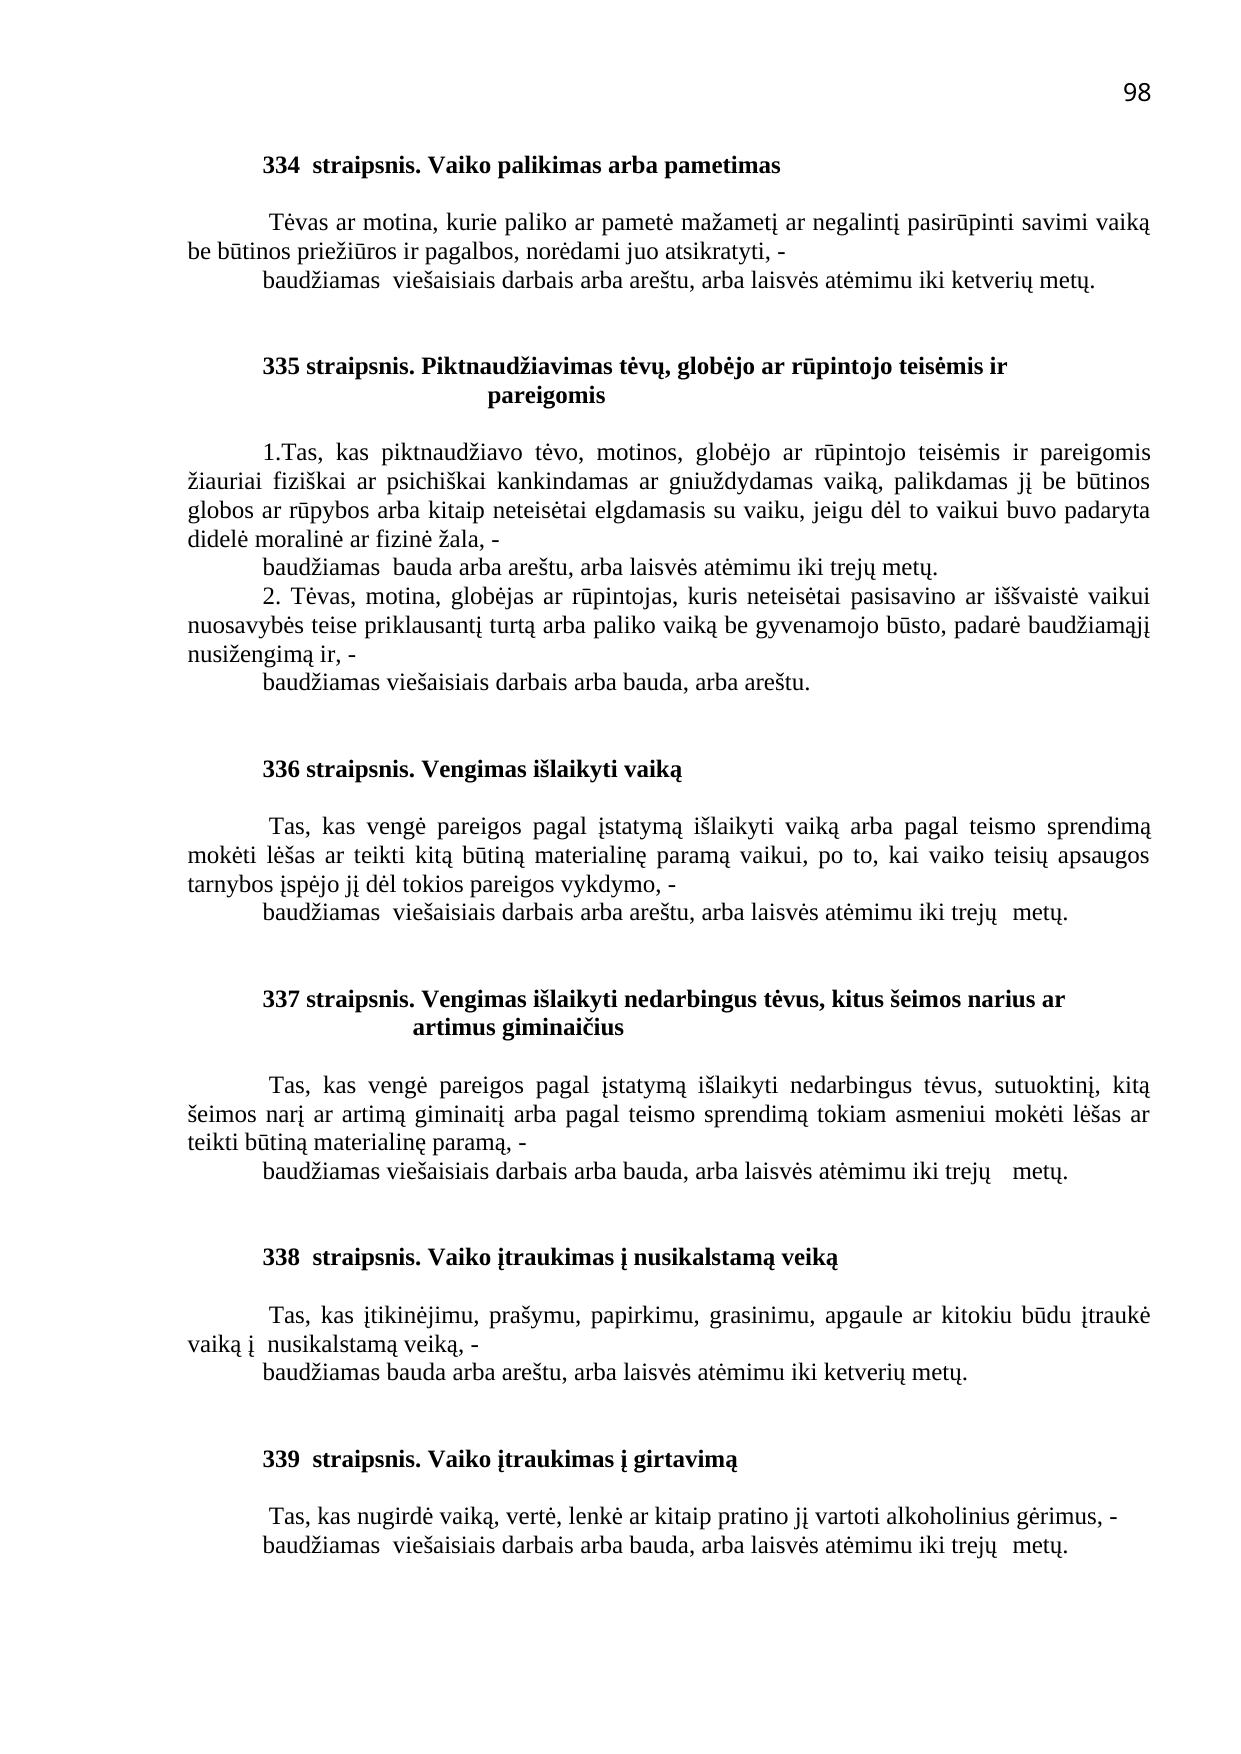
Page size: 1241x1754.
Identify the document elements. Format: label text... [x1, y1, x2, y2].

text 1.Tas, kas piktnaudžiavo tėvo, motinos, globėjo ar rūpintojo teisėmis ir pareigomis žiauriai fiziškai ar psichiškai kankindamas ar gniuždydamas vaiką, palikdamas jį be būtinos globos ar rūpybos arba kitaip neteisėtai elgdamasis su vaiku, jeigu dėl to vaikui buvo padaryta didelė moralinė ar fizinė žala, - [187, 437, 1152, 552]
text 336 straipsnis. Vengimas išlaikyti vaiką [187, 754, 1152, 782]
text 339 straipsnis. Vaiko įtraukimas į girtavimą [187, 1444, 1152, 1472]
text baudžiamas viešaisiais darbais arba areštu, arba laisvės atėmimu iki ketverių metų. [187, 265, 1152, 294]
text 335 straipsnis. Piktnaudžiavimas tėvų, globėjo ar rūpintojo teisėmis ir pareigomis [187, 351, 1152, 409]
text Tas, kas įtikinėjimu, prašymu, papirkimu, grasinimu, apgaule ar kitokiu būdu įtraukė vaiką į nusikalstamą veiką, - [187, 1300, 1152, 1357]
text Tas, kas vengė pareigos pagal įstatymą išlaikyti nedarbingus tėvus, sutuoktinį, kitą šeimos narį ar artimą giminaitį arba pagal teismo sprendimą tokiam asmeniui mokėti lėšas ar teikti būtiną materialinę paramą, - [187, 1070, 1152, 1156]
text baudžiamas viešaisiais darbais arba bauda, arba areštu. [187, 667, 1152, 696]
text Tas, kas vengė pareigos pagal įstatymą išlaikyti vaiką arba pagal teismo sprendimą mokėti lėšas ar teikti kitą būtiną materialinę paramą vaikui, po to, kai vaiko teisių apsaugos tarnybos įspėjo jį dėl tokios pareigos vykdymo, - [187, 811, 1152, 897]
text Tas, kas nugirdė vaiką, vertė, lenkė ar kitaip pratino jį vartoti alkoholinius gėrimus, - [187, 1501, 1152, 1530]
text 337 straipsnis. Vengimas išlaikyti nedarbingus tėvus, kitus šeimos narius ar artimus giminaičius [187, 984, 1152, 1041]
text baudžiamas bauda arba areštu, arba laisvės atėmimu iki trejų metų. [187, 552, 1152, 581]
text baudžiamas viešaisiais darbais arba areštu, arba laisvės atėmimu iki trejų metų. [187, 897, 1152, 926]
text baudžiamas viešaisiais darbais arba bauda, arba laisvės atėmimu iki trejų metų. [187, 1530, 1152, 1559]
text 334 straipsnis. Vaiko palikimas arba pametimas [187, 150, 1152, 179]
text 338 straipsnis. Vaiko įtraukimas į nusikalstamą veiką [187, 1242, 1152, 1271]
text Tėvas ar motina, kurie paliko ar pametė mažametį ar negalintį pasirūpinti savimi vaiką be būtinos priežiūros ir pagalbos, norėdami juo atsikratyti, - [187, 207, 1152, 265]
text baudžiamas viešaisiais darbais arba bauda, arba laisvės atėmimu iki trejų metų. [187, 1156, 1152, 1185]
text baudžiamas bauda arba areštu, arba laisvės atėmimu iki ketverių metų. [187, 1357, 1152, 1386]
text 2. Tėvas, motina, globėjas ar rūpintojas, kuris neteisėtai pasisavino ar iššvaistė vaikui nuosavybės teise priklausantį turtą arba paliko vaiką be gyvenamojo būsto, padarė baudžiamąjį nusižengimą ir, - [187, 581, 1152, 667]
